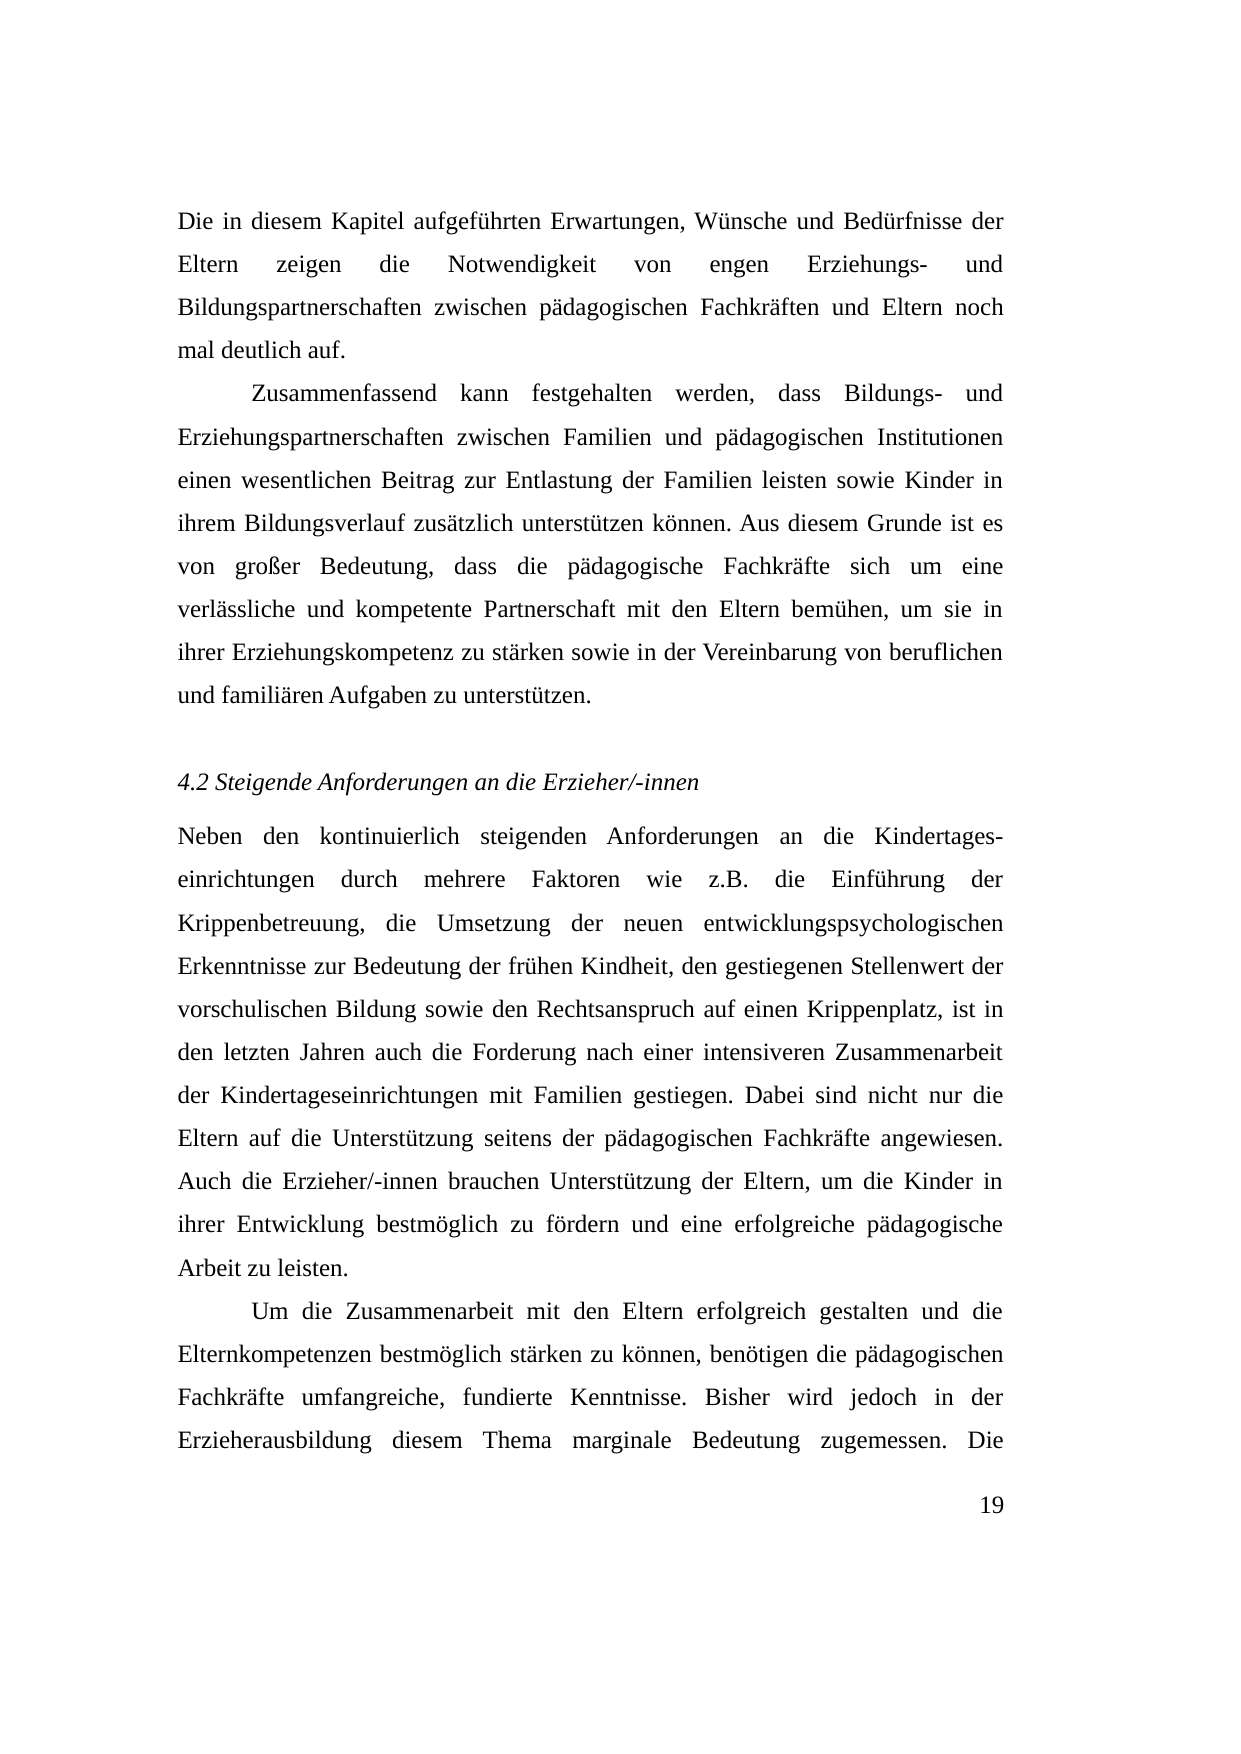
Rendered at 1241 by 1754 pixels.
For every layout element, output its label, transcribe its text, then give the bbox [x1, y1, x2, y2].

text Um die Zusammenarbeit mit den Eltern erfolgreich gestalten und die Elternkompetenzen bestmöglich stärken zu können, benötigen die pädagogischen Fachkräfte umfangreiche, fundierte Kenntnisse. Bisher wird jedoch in der Erzieherausbildung diesem Thema marginale Bedeutung zugemessen. Die [177, 1296, 1004, 1454]
text Zusammenfassend kann festgehalten werden, dass Bildungs- und Erziehungspartnerschaften zwischen Familien und pädagogischen Institutionen einen wesentlichen Beitrag zur Entlastung der Familien leisten sowie Kinder in ihrem Bildungsverlauf zusätzlich unterstützen können. Aus diesem Grunde ist es von großer Bedeutung, dass die pädagogische Fachkräfte sich um eine verlässliche und kompetente Partnerschaft mit den Eltern bemühen, um sie in ihrer Erziehungskompetenz zu stärken sowie in der Vereinbarung von beruflichen und familiären Aufgaben zu unterstützen. [177, 378, 1004, 709]
text 4.2 Steigende Anforderungen an die Erzieher/-innen [177, 767, 1004, 795]
text Die in diesem Kapitel aufgeführten Erwartungen, Wünsche und Bedürfnisse der Eltern zeigen die Notwendigkeit von engen Erziehungs- und Bildungspartnerschaften zwischen pädagogischen Fachkräften und Eltern noch mal deutlich auf. [177, 206, 1004, 364]
text Neben den kontinuierlich steigenden Anforderungen an die Kindertages-einrichtungen durch mehrere Faktoren wie z.B. die Einführung der Krippenbetreuung, die Umsetzung der neuen entwicklungspsychologischen Erkenntnisse zur Bedeutung der frühen Kindheit, den gestiegenen Stellenwert der vorschulischen Bildung sowie den Rechtsanspruch auf einen Krippenplatz, ist in den letzten Jahren auch die Forderung nach einer intensiveren Zusammenarbeit der Kindertageseinrichtungen mit Familien gestiegen. Dabei sind nicht nur die Eltern auf die Unterstützung seitens der pädagogischen Fachkräfte angewiesen. Auch die Erzieher/-innen brauchen Unterstützung der Eltern, um die Kinder in ihrer Entwicklung bestmöglich zu fördern und eine erfolgreiche pädagogische Arbeit zu leisten. [177, 821, 1004, 1281]
